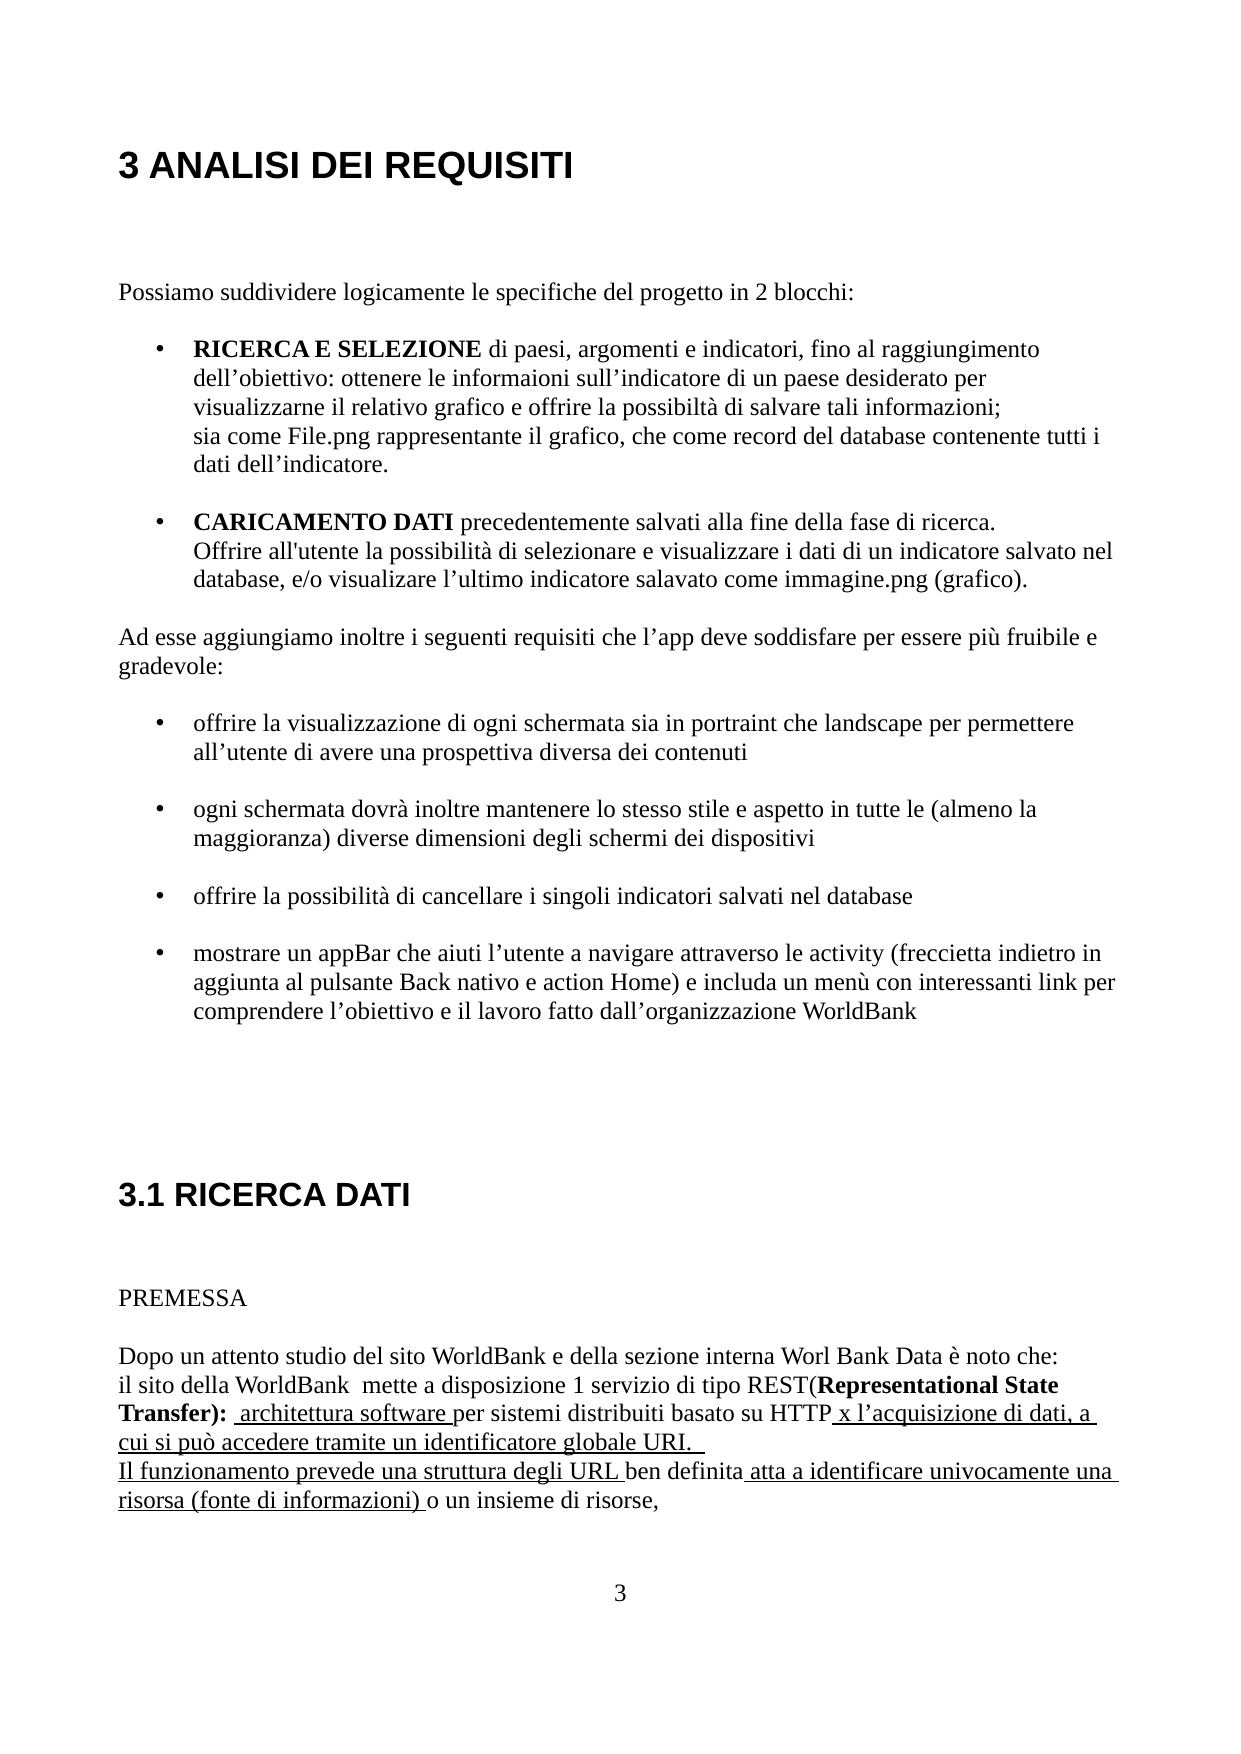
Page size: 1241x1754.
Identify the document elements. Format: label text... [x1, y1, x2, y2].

text PREMESSA [118, 1283, 1122, 1312]
text Possiamo suddividere logicamente le specifiche del progetto in 2 blocchi: [118, 277, 1122, 306]
text Dopo un attento studio del sito WorldBank e della sezione interna Worl Bank Data è noto che: [118, 1341, 1122, 1370]
list offrire la possibilità di cancellare i singoli indicatori salvati nel database [156, 881, 1122, 909]
list ogni schermata dovrà inoltre mantenere lo stesso stile e aspetto in tutte le (almeno la maggioranza) diverse dimensioni degli schermi dei dispositivi [156, 794, 1122, 852]
subtitle 3.1 RICERCA DATI [118, 1175, 1122, 1213]
text il sito della WorldBank mette a disposizione 1 servizio di tipo REST(Representational State Transfer): architettura software per sistemi distribuiti basato su HTTP x l’acquisizione di dati, a cui si può accedere tramite un identificatore globale URI. [118, 1370, 1122, 1456]
list mostrare un appBar che aiuti l’utente a navigare attraverso le activity (freccietta indietro in aggiunta al pulsante Back nativo e action Home) e includa un menù con interessanti link per comprendere l’obiettivo e il lavoro fatto dall’organizzazione WorldBank [156, 938, 1122, 1024]
subtitle 3 ANALISI DEI REQUISITI [118, 143, 1122, 187]
list sia come File.png rappresentante il grafico, che come record del database contenente tutti i dati dell’indicatore. [156, 421, 1122, 478]
list CARICAMENTO DATI precedentemente salvati alla fine della fase di ricerca. [156, 507, 1122, 536]
list Offrire all'utente la possibilità di selezionare e visualizzare i dati di un indicatore salvato nel database, e/o visualizare l’ultimo indicatore salavato come immagine.png (grafico). [156, 536, 1122, 593]
text Il funzionamento prevede una struttura degli URL ben definita atta a identificare univocamente una risorsa (fonte di informazioni) o un insieme di risorse, [118, 1456, 1122, 1513]
list RICERCA E SELEZIONE di paesi, argomenti e indicatori, fino al raggiungimento dell’obiettivo: ottenere le informaioni sull’indicatore di un paese desiderato per visualizzarne il relativo grafico e offrire la possibiltà di salvare tali informazioni; [156, 334, 1122, 421]
list offrire la visualizzazione di ogni schermata sia in portraint che landscape per permettere all’utente di avere una prospettiva diversa dei contenuti [156, 708, 1122, 766]
text Ad esse aggiungiamo inoltre i seguenti requisiti che l’app deve soddisfare per essere più fruibile e gradevole: [118, 622, 1122, 679]
